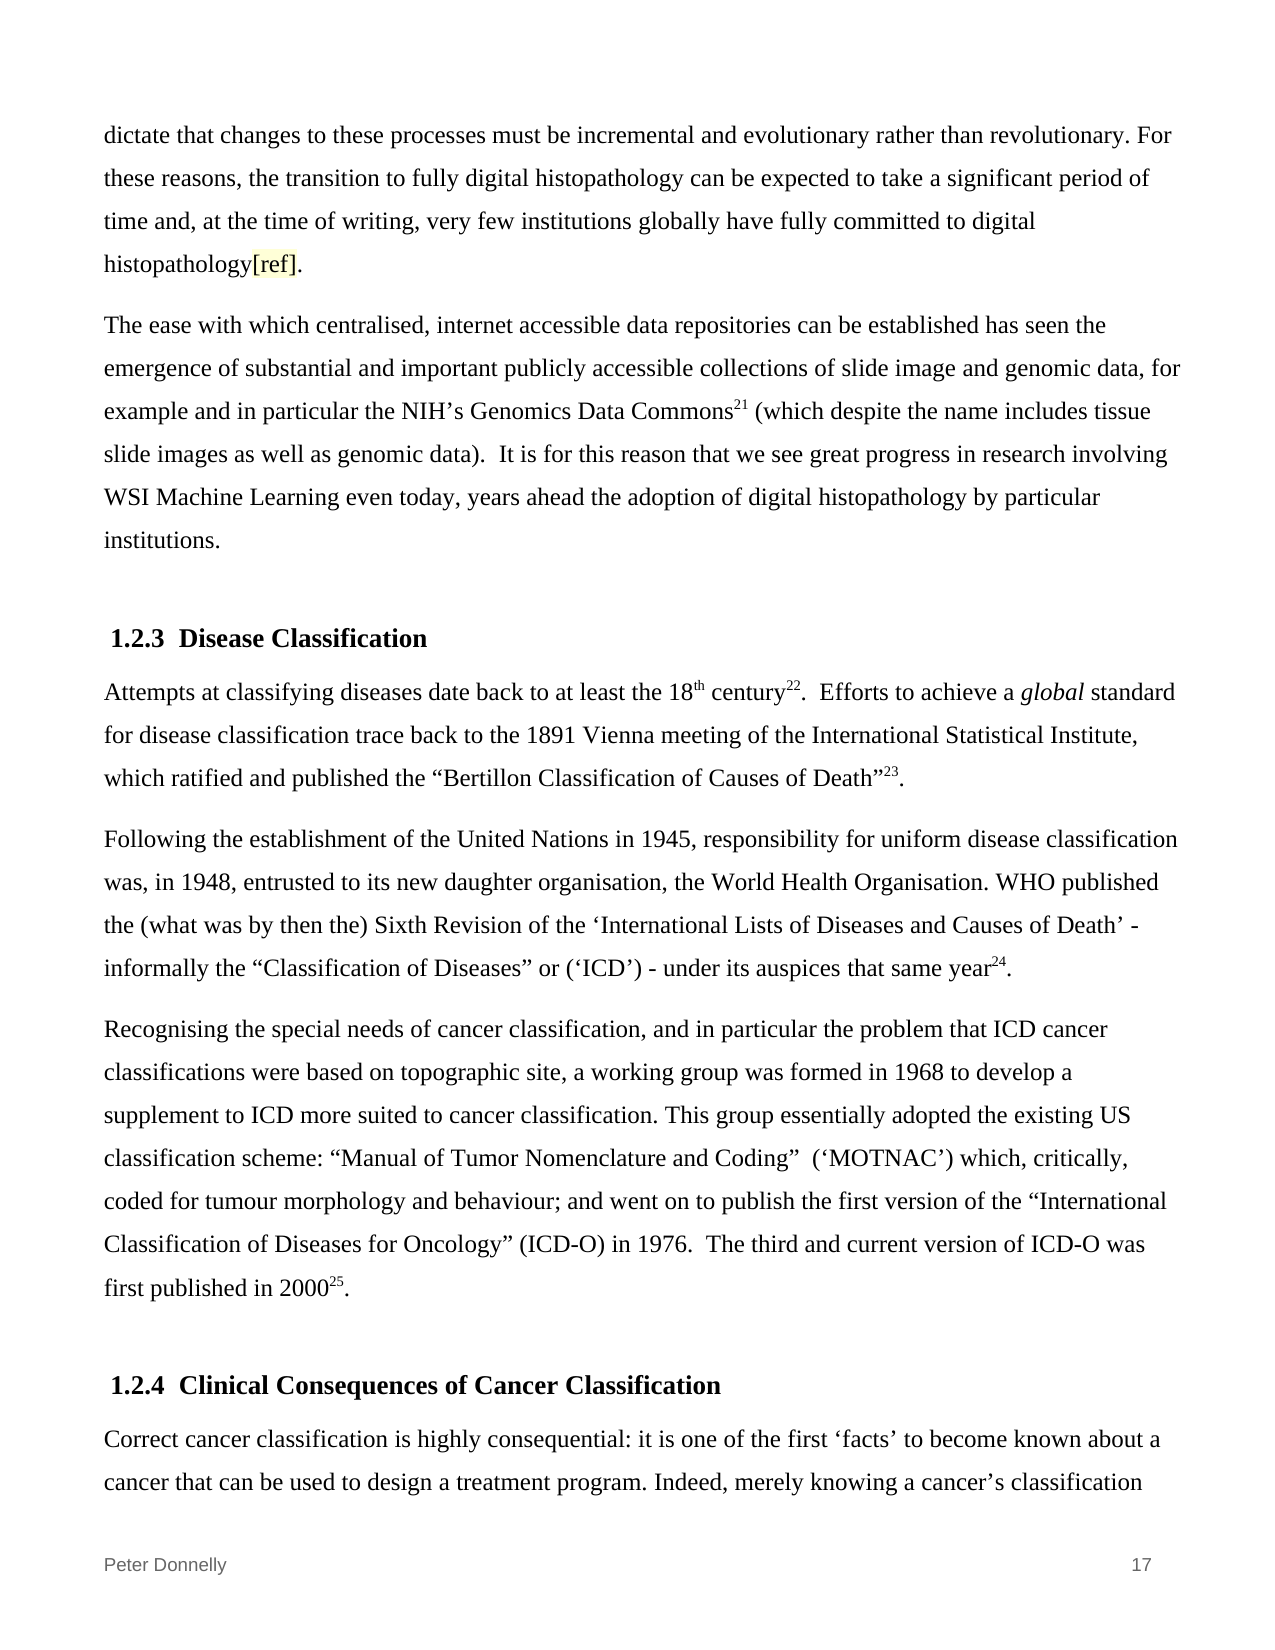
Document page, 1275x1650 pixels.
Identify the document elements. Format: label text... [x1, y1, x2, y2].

text Correct cancer classification is highly consequential: it is one of the first ‘facts’ to become known about a cancer that can be used to design a treatment program. Indeed, merely knowing a cancer’s classification [103, 1424, 1181, 1496]
text The ease with which centralised, internet accessible data repositories can be established has seen the emergence of substantial and important publicly accessible collections of slide image and genomic data, for example and in particular the NIH’s Genomics Data Commons (which despite the name includes tissue slide images as well as genomic data). It is for this reason that we see great progress in research involving WSI Machine Learning even today, years ahead the adoption of digital histopathology by particular institutions. [103, 310, 1181, 554]
subtitle Clinical Consequences of Cancer Classification [103, 1369, 1181, 1400]
text Attempts at classifying diseases date back to at least the 18th century. Efforts to achieve a global standard for disease classification trace back to the 1891 Vienna meeting of the International Statistical Institute, which ratified and published the “Bertillon Classification of Causes of Death”. [103, 677, 1181, 792]
subtitle Disease Classification [103, 622, 1181, 653]
text Following the establishment of the United Nations in 1945, responsibility for uniform disease classification was, in 1948, entrusted to its new daughter organisation, the World Health Organisation. WHO published the (what was by then the) Sixth Revision of the ‘International Lists of Diseases and Causes of Death’ - informally the “Classification of Diseases” or (‘ICD’) - under its auspices that same year. [103, 824, 1181, 982]
text dictate that changes to these processes must be incremental and evolutionary rather than revolutionary. For these reasons, the transition to fully digital histopathology can be expected to take a significant period of time and, at the time of writing, very few institutions globally have fully committed to digital histopathology[ref]. [103, 120, 1181, 278]
text Recognising the special needs of cancer classification, and in particular the problem that ICD cancer classifications were based on topographic site, a working group was formed in 1968 to develop a supplement to ICD more suited to cancer classification. This group essentially adopted the existing US classification scheme: “Manual of Tumor Nomenclature and Coding” (‘MOTNAC’) which, critically, coded for tumour morphology and behaviour; and went on to publish the first version of the “International Classification of Diseases for Oncology” (ICD-O) in 1976. The third and current version of ICD-O was first published in 2000. [103, 1014, 1181, 1301]
